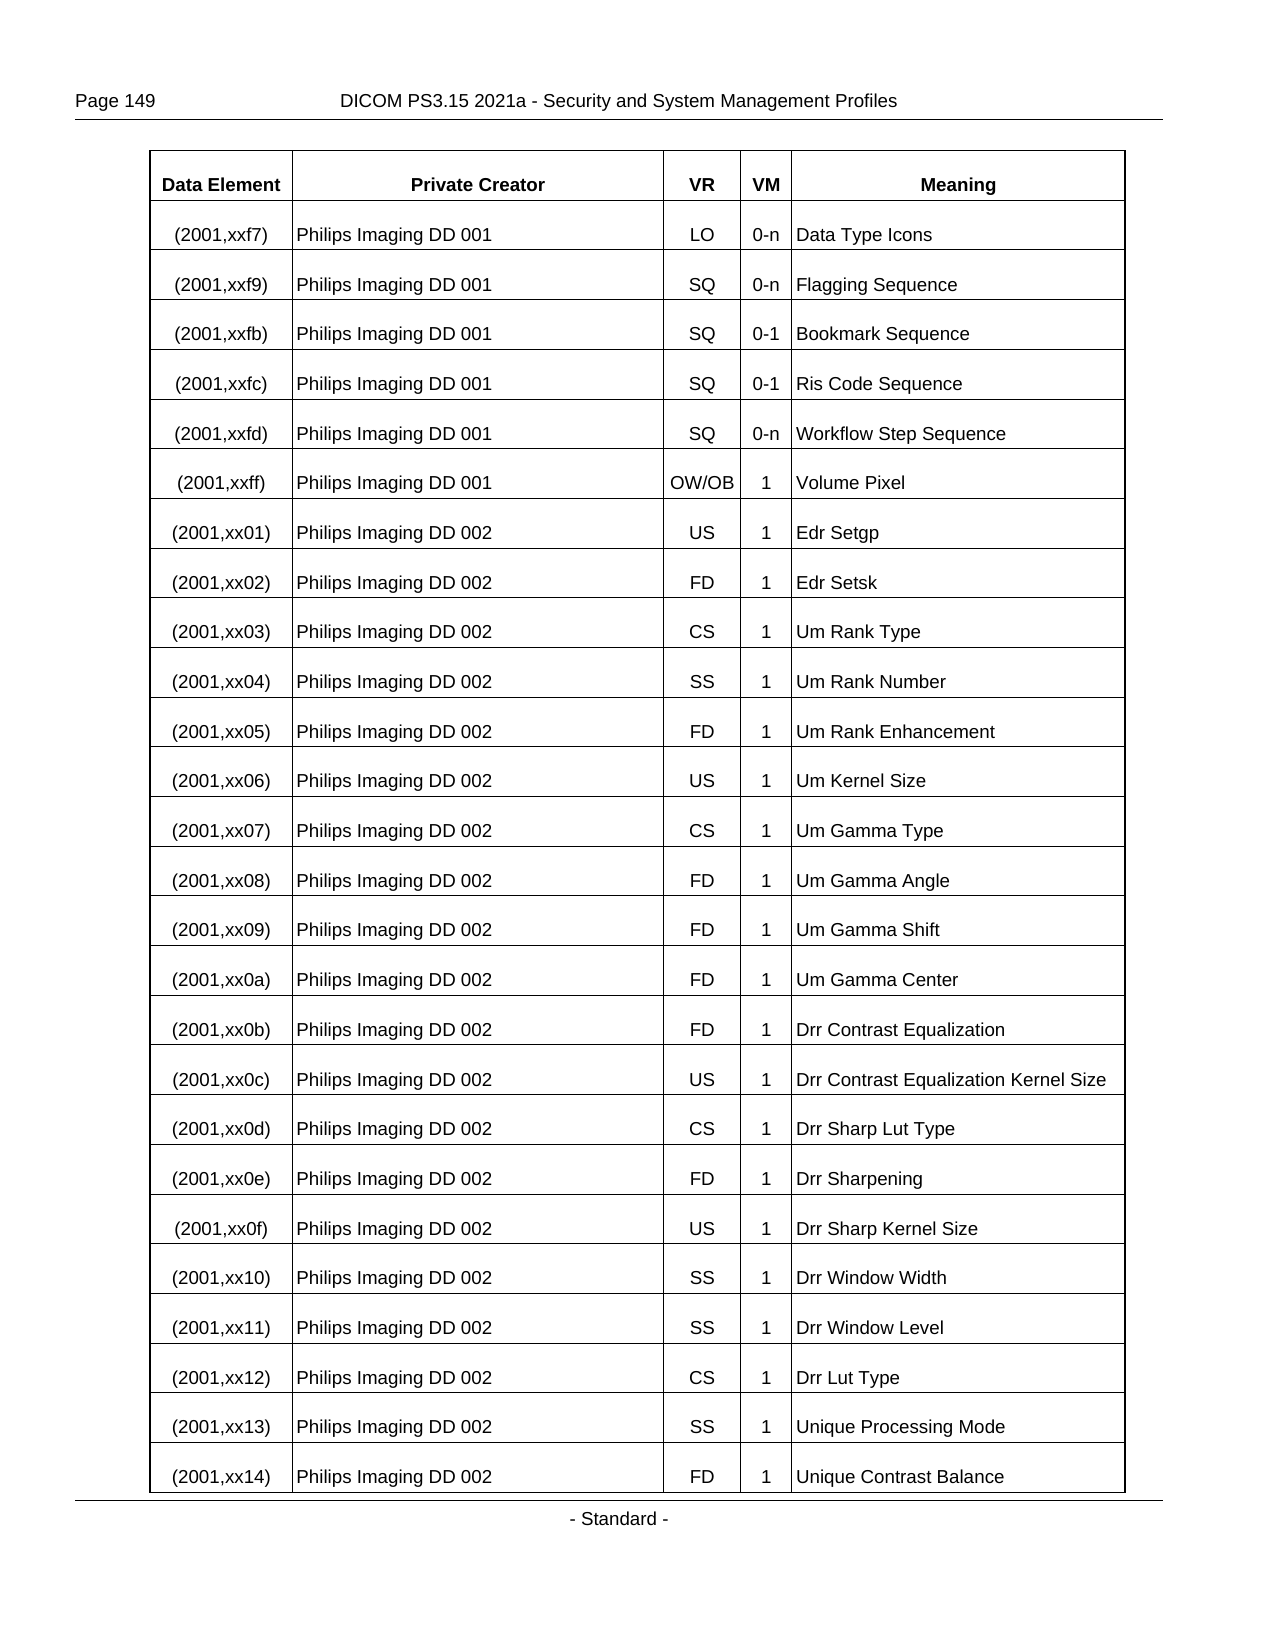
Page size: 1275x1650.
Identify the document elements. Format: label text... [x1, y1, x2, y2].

table_cell Philips Imaging DD 002 [293, 1095, 663, 1144]
table_cell SS [664, 1244, 740, 1293]
table_cell Philips Imaging DD 002 [293, 1443, 663, 1492]
table_cell (2001,xxf9) [151, 250, 292, 299]
table_cell CS [664, 598, 740, 647]
table_header VM [741, 151, 791, 200]
table_cell Philips Imaging DD 002 [293, 1145, 663, 1193]
table_cell (2001,xx01) [151, 499, 292, 547]
table_cell (2001,xx03) [151, 598, 292, 647]
table_cell 1 [741, 797, 791, 846]
table_cell Um Rank Enhancement [792, 698, 1124, 746]
table_cell (2001,xx05) [151, 698, 292, 746]
table_cell FD [664, 1145, 740, 1193]
table_cell CS [664, 1095, 740, 1144]
table_cell (2001,xx0e) [151, 1145, 292, 1193]
table_cell SQ [664, 400, 740, 448]
table_cell 1 [741, 598, 791, 647]
table_cell (2001,xx02) [151, 549, 292, 597]
table_cell Bookmark Sequence [792, 300, 1124, 349]
table_cell 1 [741, 1145, 791, 1193]
table_cell 1 [741, 549, 791, 597]
table_cell Data Type Icons [792, 201, 1124, 249]
table_cell (2001,xx07) [151, 797, 292, 846]
table_header Data Element [151, 151, 292, 200]
table_cell Philips Imaging DD 001 [293, 449, 663, 498]
table_cell (2001,xx0f) [151, 1195, 292, 1243]
table_cell 1 [741, 1344, 791, 1392]
table_cell Philips Imaging DD 002 [293, 1244, 663, 1293]
table_cell SS [664, 1393, 740, 1442]
table_cell LO [664, 201, 740, 249]
table_cell 0-n [741, 201, 791, 249]
table_cell 0-n [741, 250, 791, 299]
table_cell 1 [741, 747, 791, 796]
table_cell (2001,xx10) [151, 1244, 292, 1293]
table_cell Drr Lut Type [792, 1344, 1124, 1392]
table_cell Philips Imaging DD 002 [293, 598, 663, 647]
table_cell Um Gamma Type [792, 797, 1124, 846]
table_cell FD [664, 847, 740, 895]
table_cell 0-1 [741, 350, 791, 398]
table_cell (2001,xxfd) [151, 400, 292, 448]
table_cell (2001,xx0a) [151, 946, 292, 995]
table_cell 1 [741, 1244, 791, 1293]
table_cell Philips Imaging DD 002 [293, 698, 663, 746]
table_cell Drr Window Level [792, 1294, 1124, 1342]
table_cell (2001,xx0d) [151, 1095, 292, 1144]
table_cell Philips Imaging DD 002 [293, 946, 663, 995]
table_cell (2001,xx0b) [151, 996, 292, 1044]
table_cell SS [664, 1294, 740, 1342]
table_cell Philips Imaging DD 001 [293, 400, 663, 448]
table_cell US [664, 499, 740, 547]
table_cell 1 [741, 1095, 791, 1144]
table_cell Philips Imaging DD 001 [293, 350, 663, 398]
table_cell Philips Imaging DD 002 [293, 1195, 663, 1243]
table_cell FD [664, 698, 740, 746]
table_cell 1 [741, 1393, 791, 1442]
table_cell Philips Imaging DD 002 [293, 1294, 663, 1342]
table_cell 1 [741, 698, 791, 746]
table_cell Um Kernel Size [792, 747, 1124, 796]
table_cell Philips Imaging DD 001 [293, 201, 663, 249]
table_header VR [664, 151, 740, 200]
table_cell 1 [741, 1294, 791, 1342]
table_cell (2001,xx04) [151, 648, 292, 697]
table_cell 0-1 [741, 300, 791, 349]
table_cell Philips Imaging DD 002 [293, 797, 663, 846]
table_cell SQ [664, 300, 740, 349]
table_cell SS [664, 648, 740, 697]
table_cell Drr Sharpening [792, 1145, 1124, 1193]
table_cell Philips Imaging DD 002 [293, 549, 663, 597]
table_cell US [664, 747, 740, 796]
table_cell Philips Imaging DD 002 [293, 1393, 663, 1442]
table_cell 1 [741, 996, 791, 1044]
table_cell (2001,xxf7) [151, 201, 292, 249]
table_cell Philips Imaging DD 001 [293, 250, 663, 299]
table_cell FD [664, 549, 740, 597]
table_cell 1 [741, 648, 791, 697]
table_cell CS [664, 1344, 740, 1392]
table_cell FD [664, 1443, 740, 1492]
table_cell Drr Sharp Lut Type [792, 1095, 1124, 1144]
table_cell (2001,xx08) [151, 847, 292, 895]
table_cell Philips Imaging DD 002 [293, 499, 663, 547]
table_cell 1 [741, 946, 791, 995]
table_cell US [664, 1045, 740, 1094]
table_cell FD [664, 946, 740, 995]
table_cell 1 [741, 499, 791, 547]
table_cell Drr Contrast Equalization Kernel Size [792, 1045, 1124, 1094]
table_cell (2001,xxfc) [151, 350, 292, 398]
table_cell 0-n [741, 400, 791, 448]
table_cell Edr Setgp [792, 499, 1124, 547]
table_cell 1 [741, 1045, 791, 1094]
table_cell (2001,xx11) [151, 1294, 292, 1342]
table_cell US [664, 1195, 740, 1243]
table_cell Edr Setsk [792, 549, 1124, 597]
table_cell CS [664, 797, 740, 846]
table_cell Philips Imaging DD 002 [293, 648, 663, 697]
table_cell Philips Imaging DD 002 [293, 1344, 663, 1392]
table_cell (2001,xx0c) [151, 1045, 292, 1094]
table_cell Um Gamma Angle [792, 847, 1124, 895]
table_cell Philips Imaging DD 002 [293, 747, 663, 796]
table_cell SQ [664, 350, 740, 398]
table_cell Philips Imaging DD 002 [293, 896, 663, 945]
table_cell Philips Imaging DD 001 [293, 300, 663, 349]
table_cell Um Gamma Center [792, 946, 1124, 995]
table_cell Drr Sharp Kernel Size [792, 1195, 1124, 1243]
table_cell SQ [664, 250, 740, 299]
table_cell Philips Imaging DD 002 [293, 1045, 663, 1094]
table_cell Um Gamma Shift [792, 896, 1124, 945]
table_cell Um Rank Type [792, 598, 1124, 647]
table_cell 1 [741, 449, 791, 498]
table_cell (2001,xx09) [151, 896, 292, 945]
table_cell Um Rank Number [792, 648, 1124, 697]
table_cell (2001,xx13) [151, 1393, 292, 1442]
table_cell (2001,xxff) [151, 449, 292, 498]
table_cell Drr Contrast Equalization [792, 996, 1124, 1044]
table_cell Philips Imaging DD 002 [293, 996, 663, 1044]
table_cell Unique Processing Mode [792, 1393, 1124, 1442]
table_cell 1 [741, 1443, 791, 1492]
table_cell OW/OB [664, 449, 740, 498]
table_cell 1 [741, 896, 791, 945]
table_cell 1 [741, 1195, 791, 1243]
table_cell Unique Contrast Balance [792, 1443, 1124, 1492]
table_cell Volume Pixel [792, 449, 1124, 498]
table_cell Philips Imaging DD 002 [293, 847, 663, 895]
table_cell (2001,xx12) [151, 1344, 292, 1392]
table_cell (2001,xx06) [151, 747, 292, 796]
table_cell 1 [741, 847, 791, 895]
table_cell Flagging Sequence [792, 250, 1124, 299]
table_cell Workflow Step Sequence [792, 400, 1124, 448]
table_cell (2001,xxfb) [151, 300, 292, 349]
table_header Meaning [792, 151, 1124, 200]
table_cell (2001,xx14) [151, 1443, 292, 1492]
table_cell FD [664, 896, 740, 945]
table_header Private Creator [293, 151, 663, 200]
table_cell FD [664, 996, 740, 1044]
table_cell Drr Window Width [792, 1244, 1124, 1293]
table_cell Ris Code Sequence [792, 350, 1124, 398]
